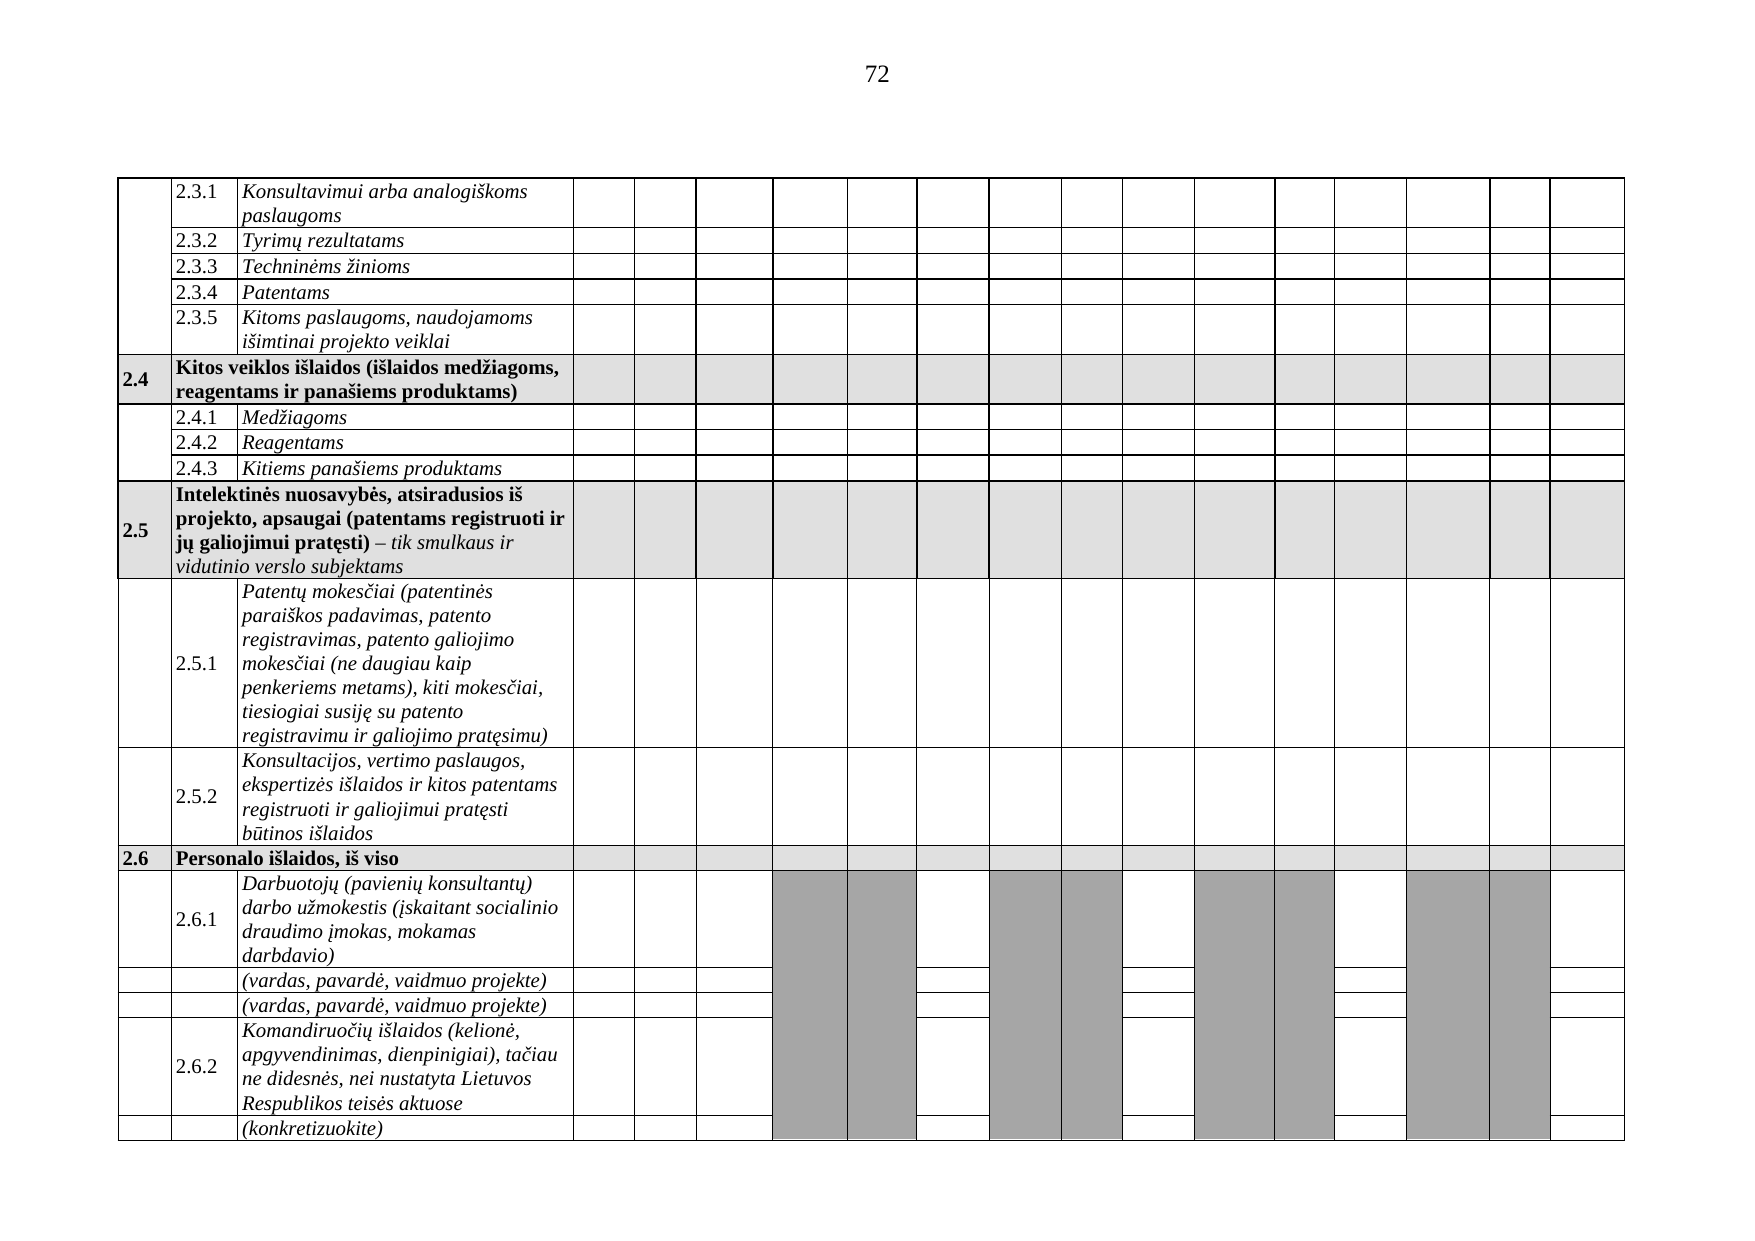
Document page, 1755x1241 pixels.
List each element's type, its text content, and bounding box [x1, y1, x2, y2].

table_cell [1190, 456, 1194, 480]
table_cell [1118, 456, 1122, 480]
table_cell [574, 228, 578, 252]
table_cell [574, 280, 578, 304]
table_cell [1551, 355, 1624, 403]
table_cell [843, 456, 847, 480]
table_cell [1490, 579, 1550, 747]
table_cell [574, 482, 634, 578]
table_cell [1123, 846, 1194, 870]
table_cell [119, 871, 171, 967]
table_cell 2.4 [119, 355, 171, 403]
table_cell [1190, 430, 1194, 454]
table_cell [1123, 579, 1194, 747]
table_cell [1123, 179, 1194, 227]
table_cell [1195, 579, 1274, 747]
table_cell [1407, 179, 1489, 227]
table_cell [918, 179, 988, 227]
table_cell [630, 1116, 634, 1139]
table_cell [574, 968, 578, 992]
table_cell [918, 355, 988, 403]
table_cell [848, 579, 916, 747]
table_cell [843, 430, 847, 454]
table_cell [990, 871, 1061, 1139]
table_cell [1407, 748, 1489, 844]
table_cell [1407, 846, 1489, 870]
table_cell [1335, 846, 1406, 870]
table_cell [119, 405, 171, 480]
table_cell [1062, 748, 1122, 844]
table_cell [1118, 405, 1122, 429]
table_cell [774, 305, 847, 353]
table_cell [574, 846, 634, 870]
table_cell [692, 968, 696, 992]
table_cell [1402, 993, 1406, 1017]
table_cell [1195, 871, 1274, 1139]
table_cell [574, 993, 578, 1017]
table_cell [172, 968, 176, 992]
table_cell [990, 748, 1061, 844]
table_cell [574, 1018, 634, 1114]
table_cell [990, 482, 1061, 578]
table_cell [1491, 482, 1549, 578]
table_cell [233, 1116, 237, 1139]
table_cell [1190, 280, 1194, 304]
table_cell [119, 968, 171, 992]
table_cell 2.6.1 [172, 871, 237, 967]
table_cell [1275, 846, 1334, 870]
table_cell [990, 179, 1061, 227]
table_cell [1335, 748, 1406, 844]
table_cell [119, 748, 171, 844]
table_cell [848, 254, 852, 278]
table_cell [1275, 871, 1334, 1139]
table_cell [1195, 846, 1274, 870]
table_cell [635, 871, 696, 967]
table_cell [848, 228, 852, 252]
table_cell [119, 1116, 171, 1139]
table_cell [990, 846, 1061, 870]
table_cell [1330, 456, 1334, 480]
table_cell [1330, 405, 1334, 429]
table_cell [1057, 405, 1061, 429]
table_cell [1057, 228, 1061, 252]
table_cell [848, 846, 916, 870]
table_cell [1402, 405, 1406, 429]
table_cell [990, 355, 1061, 403]
table_cell [630, 993, 634, 1017]
table_cell [697, 482, 772, 578]
table_cell [1330, 430, 1334, 454]
table_cell [1490, 846, 1550, 870]
table_cell [1491, 355, 1549, 403]
table_cell [773, 871, 847, 1139]
table_cell [1275, 748, 1334, 844]
table_cell [119, 179, 171, 353]
table_cell [1057, 254, 1061, 278]
table_cell [1490, 748, 1550, 844]
table_cell [1402, 430, 1406, 454]
table_cell [1490, 871, 1550, 1139]
table_cell [848, 355, 916, 403]
table_cell [172, 1116, 176, 1139]
table_cell [635, 179, 695, 227]
table_cell [1551, 482, 1624, 578]
table_cell Personalo išlaidos, iš viso [172, 846, 573, 870]
table_cell [1620, 968, 1624, 992]
table_cell 2.5.1 [172, 579, 237, 747]
table_cell [1057, 280, 1061, 304]
table_cell [1276, 305, 1334, 353]
table_cell 2.5.2 [172, 748, 237, 844]
table_cell [574, 355, 634, 403]
table_cell [917, 1116, 921, 1139]
table_cell [848, 871, 916, 1139]
table_cell [1062, 280, 1066, 304]
table_cell [1407, 228, 1411, 252]
table_cell [848, 430, 852, 454]
table_cell [1276, 355, 1334, 403]
table_cell [918, 305, 988, 353]
table_cell [1407, 355, 1489, 403]
table_cell [574, 456, 578, 480]
table_cell [1062, 405, 1066, 429]
table_cell [119, 1018, 171, 1114]
table_cell [1123, 1018, 1194, 1114]
table_cell [1620, 1116, 1624, 1139]
table_cell [1062, 430, 1066, 454]
table_cell [697, 179, 772, 227]
table_cell [635, 305, 695, 353]
table_cell [630, 405, 634, 429]
table_cell [1062, 579, 1122, 747]
table_cell [848, 305, 916, 353]
table_cell [119, 579, 171, 747]
table_cell [1620, 456, 1624, 480]
table_cell [1062, 254, 1066, 278]
table_cell 2.5 [119, 482, 171, 578]
table_cell [635, 355, 695, 403]
table_cell [697, 846, 772, 870]
table_cell [630, 280, 634, 304]
table_cell [1335, 1018, 1406, 1114]
table_cell 2.6.2 [172, 1018, 237, 1114]
table_cell [1062, 305, 1122, 353]
table_cell [843, 280, 847, 304]
table_cell [1330, 280, 1334, 304]
table_cell [1062, 355, 1122, 403]
table_cell [917, 579, 989, 747]
table_cell [1407, 482, 1489, 578]
table_cell [1402, 228, 1406, 252]
table_cell [1335, 179, 1406, 227]
table_cell [1407, 280, 1411, 304]
table_cell [630, 430, 634, 454]
table_cell [1190, 254, 1194, 278]
table_cell [1330, 254, 1334, 278]
table_cell [1195, 748, 1274, 844]
table_cell [1335, 482, 1406, 578]
table_cell [1335, 579, 1406, 747]
table_cell [574, 305, 634, 353]
table_cell [843, 228, 847, 252]
table_cell [917, 993, 921, 1017]
table_cell [1190, 228, 1194, 252]
table_cell [574, 430, 578, 454]
table_cell [848, 482, 916, 578]
table_cell [1118, 280, 1122, 304]
table_cell [985, 1116, 989, 1139]
table_cell [1062, 482, 1122, 578]
table_cell [1062, 228, 1066, 252]
table_cell [1062, 846, 1122, 870]
table_cell [848, 280, 852, 304]
table_cell [1551, 871, 1624, 967]
table_cell [1407, 456, 1411, 480]
table_cell [1123, 305, 1194, 353]
table_cell [1123, 355, 1194, 403]
table_cell [843, 405, 847, 429]
table_cell [1551, 179, 1624, 227]
table_cell [917, 748, 989, 844]
table_cell [574, 871, 634, 967]
table_cell [630, 254, 634, 278]
table_cell [635, 846, 696, 870]
table_cell [848, 179, 916, 227]
table_cell [574, 405, 578, 429]
table_cell [848, 405, 852, 429]
table_cell [1402, 968, 1406, 992]
table_cell [1402, 254, 1406, 278]
table_cell [918, 482, 988, 578]
table_cell [1620, 228, 1624, 252]
table_cell [1195, 179, 1274, 227]
table_cell [990, 305, 1061, 353]
table_cell [1551, 305, 1624, 353]
table_cell [1551, 1018, 1624, 1114]
table_cell [1407, 871, 1489, 1139]
table_cell [848, 456, 852, 480]
table_cell [692, 993, 696, 1017]
table_cell [1407, 305, 1489, 353]
table_cell [985, 968, 989, 992]
table_cell [697, 748, 772, 844]
table_cell [917, 846, 989, 870]
table_cell Kitos veiklos išlaidos (išlaidos medžiagoms, reagentams ir panašiems produktams) [172, 355, 573, 403]
table_cell [773, 579, 847, 747]
table_cell [1402, 280, 1406, 304]
table_cell [1057, 430, 1061, 454]
table_cell [917, 968, 921, 992]
table_cell [635, 579, 696, 747]
table_cell [1551, 579, 1624, 747]
table_cell [1551, 748, 1624, 844]
table_cell [574, 748, 634, 844]
table_cell [692, 1116, 696, 1139]
table_cell [1407, 579, 1489, 747]
table_cell [574, 579, 634, 747]
table_cell [1190, 405, 1194, 429]
table_cell [843, 254, 847, 278]
table_cell [172, 993, 176, 1017]
table_cell [1275, 579, 1334, 747]
table_cell [1062, 456, 1066, 480]
table_cell Intelektinės nuosavybės, atsiradusios iš projekto, apsaugai (patentams registruoti ir jų galiojimui pratęsti) – tik smulkaus ir vidutinio verslo subjektams [172, 482, 573, 578]
table_cell [1118, 228, 1122, 252]
table_cell [1123, 748, 1194, 844]
table_cell [1335, 355, 1406, 403]
table_cell [1118, 254, 1122, 278]
table_cell [1276, 482, 1334, 578]
table_cell [630, 968, 634, 992]
table_cell [1407, 430, 1411, 454]
table_cell [1276, 179, 1334, 227]
table_cell [774, 179, 847, 227]
table_cell [1551, 846, 1624, 870]
table_cell [119, 993, 171, 1017]
table_cell [1062, 871, 1122, 1139]
table_cell [697, 579, 772, 747]
table_cell [1620, 993, 1624, 1017]
table_cell [774, 355, 847, 403]
table_cell [1620, 280, 1624, 304]
table_cell [1195, 355, 1274, 403]
table_cell [1190, 968, 1194, 992]
table_cell [773, 846, 847, 870]
table_cell [773, 748, 847, 844]
table_cell [574, 179, 634, 227]
table_cell [990, 579, 1061, 747]
table_cell [697, 1018, 772, 1114]
table_cell [574, 1116, 578, 1139]
table_cell [1195, 482, 1274, 578]
table_cell [1407, 405, 1411, 429]
table_cell [1330, 228, 1334, 252]
table_cell [1620, 254, 1624, 278]
table_cell [1062, 179, 1122, 227]
table_cell [233, 968, 237, 992]
table_cell [1402, 1116, 1406, 1139]
table_cell [635, 748, 696, 844]
table_cell [917, 1018, 989, 1114]
table_cell [1620, 430, 1624, 454]
table_cell 2.3.1 [172, 179, 237, 227]
table_cell [1407, 254, 1411, 278]
table_cell [1402, 456, 1406, 480]
table_cell [1195, 305, 1274, 353]
table_cell [1491, 179, 1549, 227]
table_cell 2.3.5 [172, 305, 237, 353]
table_cell [1491, 305, 1549, 353]
table_cell [630, 228, 634, 252]
table_cell [1123, 871, 1194, 967]
table_cell [1057, 456, 1061, 480]
table_cell [1123, 482, 1194, 578]
table_cell [635, 482, 695, 578]
table_cell [1190, 1116, 1194, 1139]
table_cell [1335, 871, 1406, 967]
table_cell [985, 993, 989, 1017]
table_cell [1190, 993, 1194, 1017]
table_cell [697, 305, 772, 353]
table_cell [630, 456, 634, 480]
table_cell [917, 871, 989, 967]
table_cell [1620, 405, 1624, 429]
table_cell [233, 993, 237, 1017]
table_cell 2.6 [119, 846, 171, 870]
table_cell [697, 355, 772, 403]
table_cell [1118, 430, 1122, 454]
table_cell [697, 871, 772, 967]
table_cell [574, 254, 578, 278]
table_cell [635, 1018, 696, 1114]
table_cell [1335, 305, 1406, 353]
table_cell [848, 748, 916, 844]
table_cell [774, 482, 847, 578]
